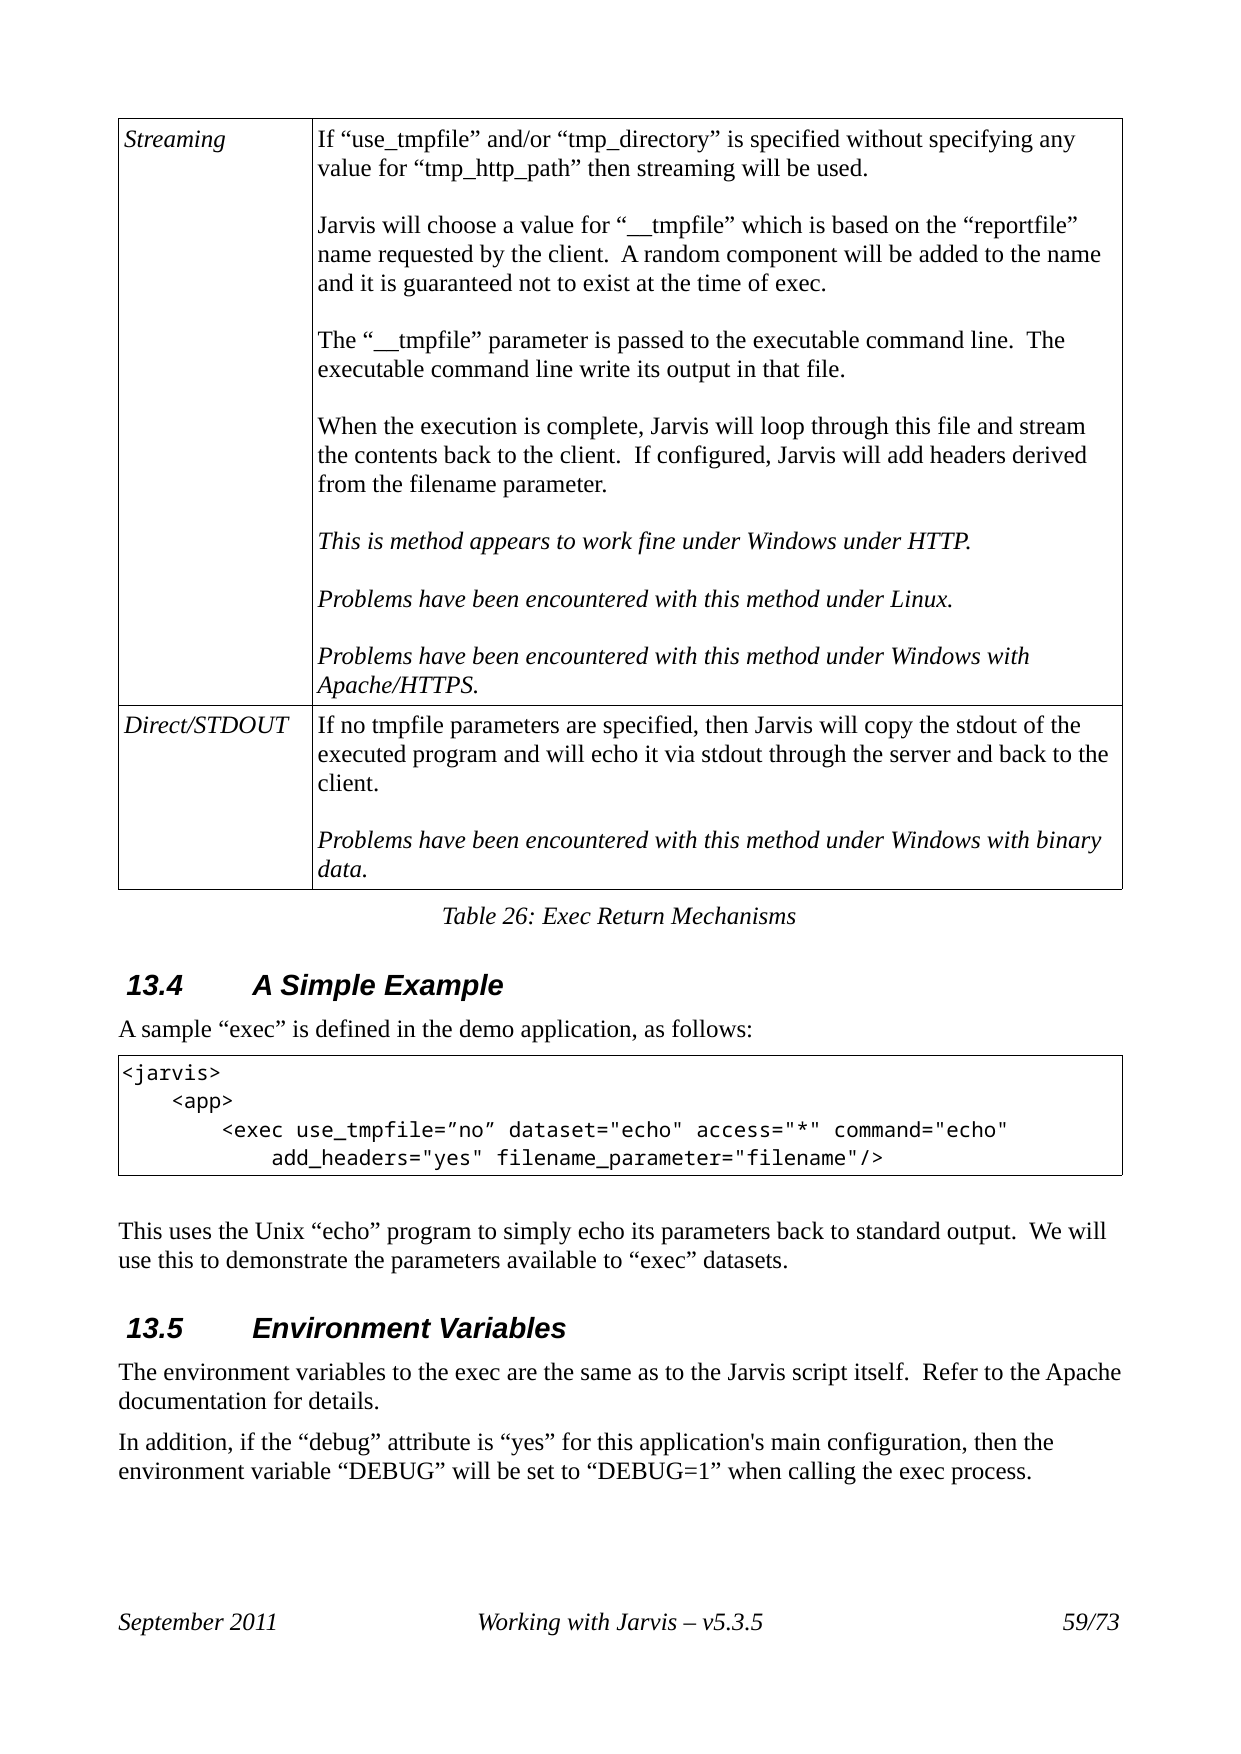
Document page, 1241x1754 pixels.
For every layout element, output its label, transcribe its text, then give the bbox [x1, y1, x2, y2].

table_cell Streaming [119, 119, 312, 705]
subtitle Environment Variables [118, 1311, 1122, 1344]
table_cell If “use_tmpfile” and/or “tmp_directory” is specified without specifying any value for “tmp_http_path” then streaming will be used. Jarvis will choose a value for “__tmpfile” which is based on the “reportfile” name requested by the client. A random component will be added to the name and it is guaranteed not to exist at the time of exec. The “__tmpfile” parameter is passed to the executable command line. The executable command line write its output in that file. When the execution is complete, Jarvis will loop through this file and stream the contents back to the client. If configured, Jarvis will add headers derived from the filename parameter. This is method appears to work fine under Windows under HTTP. Problems have been encountered with this method under Linux. Problems have been encountered with this method under Windows with Apache/HTTPS. [313, 119, 1122, 705]
text Table 26: Exec Return Mechanisms [118, 901, 1122, 930]
subtitle A Simple Example [118, 968, 1122, 1001]
text <jarvis> [119, 1056, 1122, 1083]
text A sample “exec” is defined in the demo application, as follows: [118, 1014, 1122, 1042]
table_cell Direct/STDOUT [119, 706, 312, 889]
table_cell If no tmpfile parameters are specified, then Jarvis will copy the stdout of the executed program and will echo it via stdout through the server and back to the client. Problems have been encountered with this method under Windows with binary data. [313, 706, 1122, 889]
text <exec use_tmpfile=”no” dataset="echo" access="*" command="echo" [119, 1112, 1122, 1140]
text This uses the Unix “echo” program to simply echo its parameters back to standard output. We will use this to demonstrate the parameters available to “exec” datasets. [118, 1216, 1122, 1273]
text The environment variables to the exec are the same as to the Jarvis script itself. Refer to the Apache documentation for details. [118, 1357, 1122, 1414]
text <app> [119, 1083, 1122, 1112]
text In addition, if the “debug” attribute is “yes” for this application's main configuration, then the environment variable “DEBUG” will be set to “DEBUG=1” when calling the exec process. [118, 1427, 1122, 1484]
text add_headers="yes" filename_parameter="filename"/> [119, 1140, 1122, 1175]
